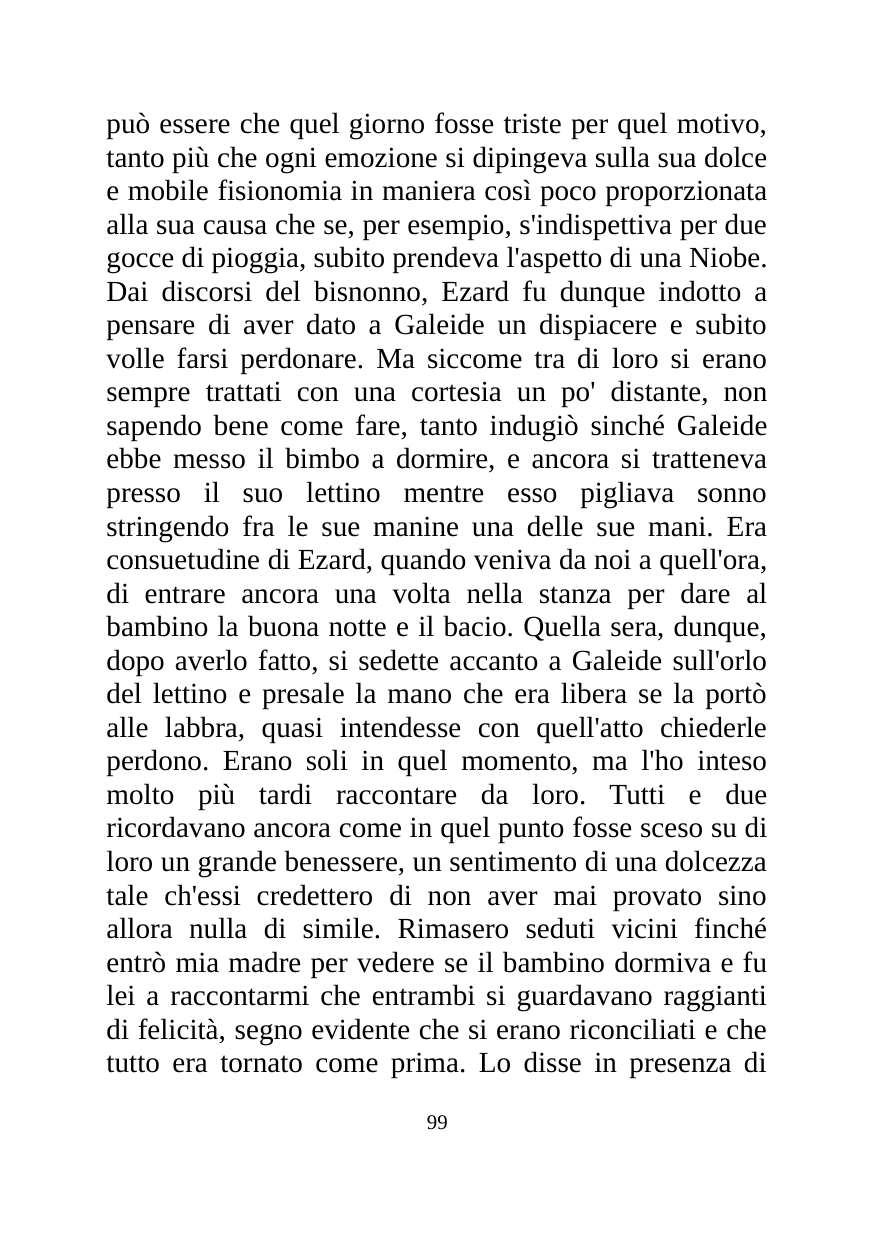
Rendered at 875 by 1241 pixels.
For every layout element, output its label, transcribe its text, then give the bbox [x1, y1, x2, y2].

text può essere che quel giorno fosse triste per quel motivo, tanto più che ogni emozione si dipingeva sulla sua dolce e mobile fisionomia in maniera così poco proporzionata alla sua causa che se, per esempio, s'indispettiva per due gocce di pioggia, subito prendeva l'aspetto di una Niobe. Dai discorsi del bisnonno, Ezard fu dunque indotto a pensare di aver dato a Galeide un dispiacere e subito volle farsi perdonare. Ma siccome tra di loro si erano sempre trattati con una cortesia un po' distante, non sapendo bene come fare, tanto indugiò sinché Galeide ebbe messo il bimbo a dormire, e ancora si tratteneva presso il suo lettino mentre esso pigliava sonno stringendo fra le sue manine una delle sue mani. Era consuetudine di Ezard, quando veniva da noi a quell'ora, di entrare ancora una volta nella stanza per dare al bambino la buona notte e il bacio. Quella sera, dunque, dopo averlo fatto, si sedette accanto a Galeide sull'orlo del lettino e presale la mano che era libera se la portò alle labbra, quasi intendesse con quell'atto chiederle perdono. Erano soli in quel momento, ma l'ho inteso molto più tardi raccontare da loro. Tutti e due ricordavano ancora come in quel punto fosse sceso su di loro un grande benessere, un sentimento di una dolcezza tale ch'essi credettero di non aver mai provato sino allora nulla di simile. Rimasero seduti vicini finché entrò mia madre per vedere se il bambino dormiva e fu lei a raccontarmi che entrambi si guardavano raggianti di felicità, segno evidente che si erano riconciliati e che tutto era tornato come prima. Lo disse in presenza di [106, 106, 768, 1079]
